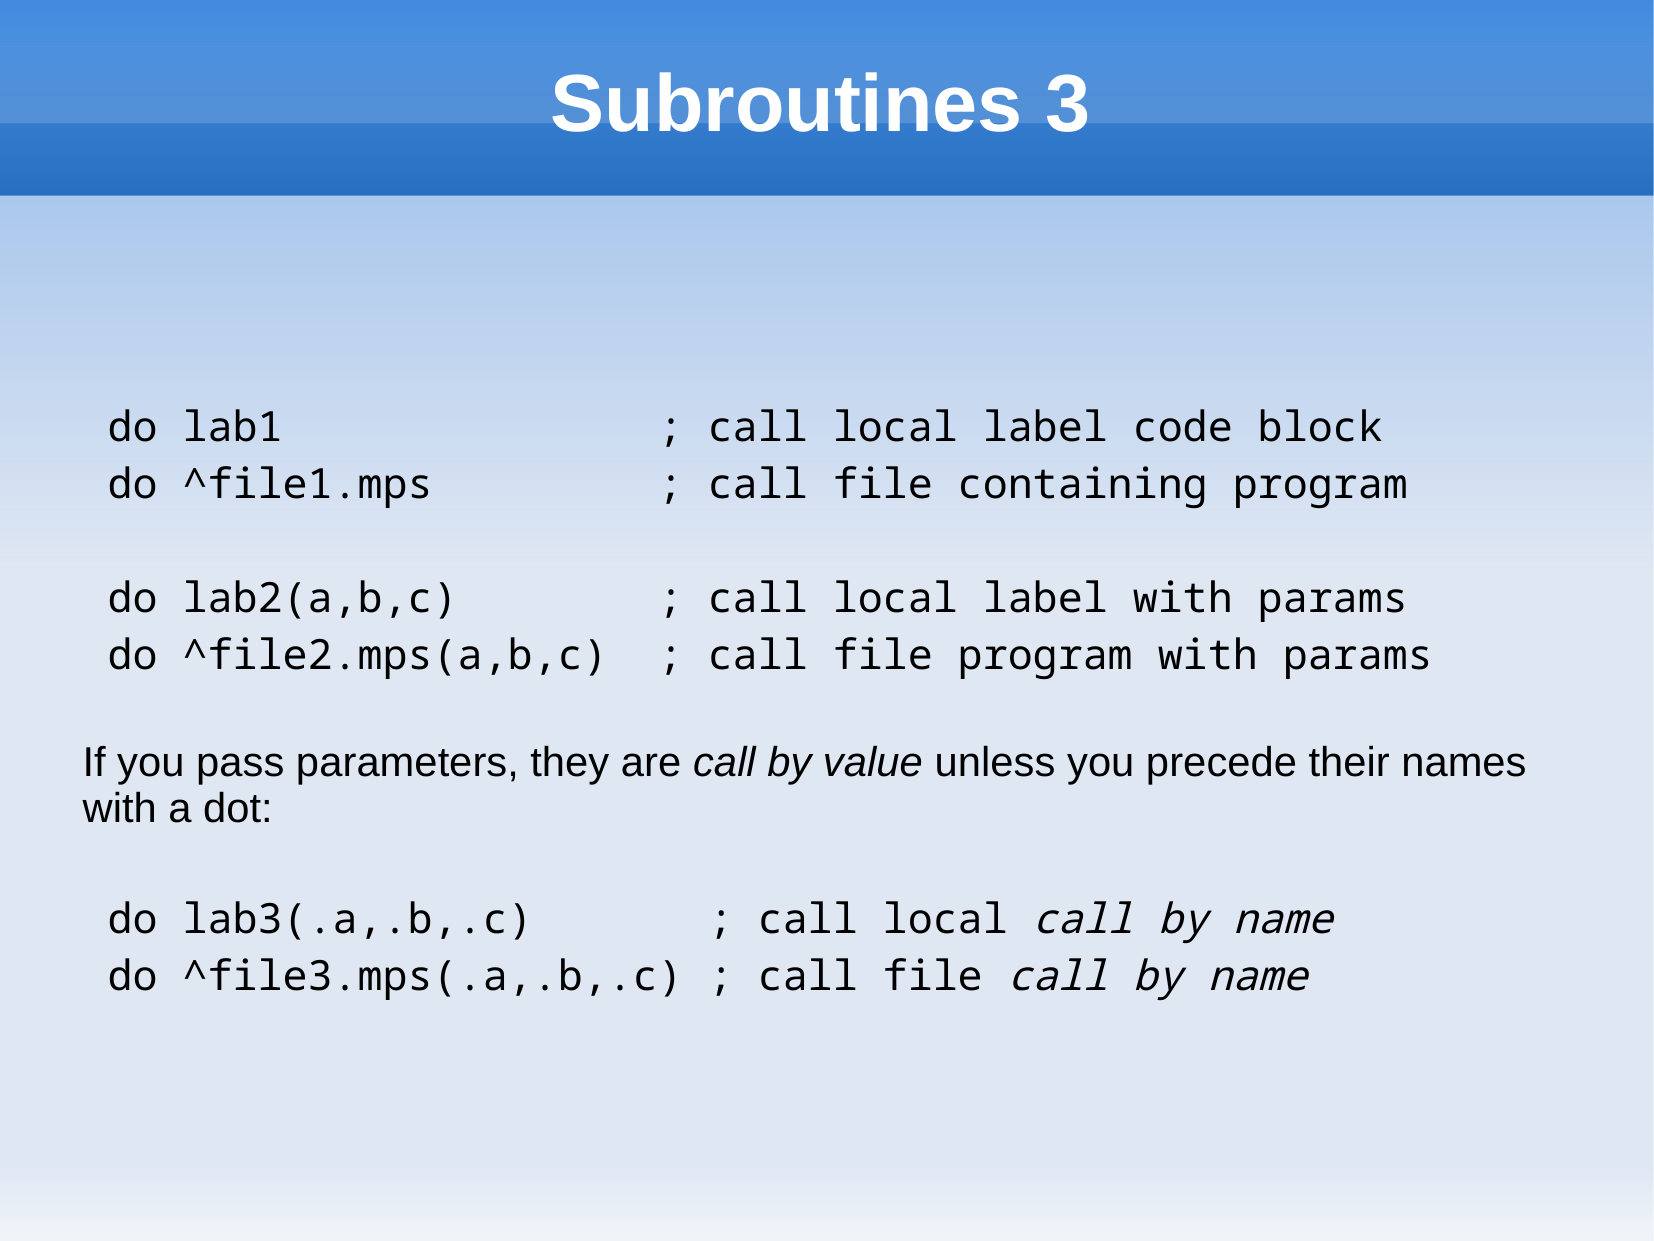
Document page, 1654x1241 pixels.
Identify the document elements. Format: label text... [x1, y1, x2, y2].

subtitle do lab1 ; call local label code block do ^file1.mps ; call file containing program do lab2(a,b,c) ; call local label with params do ^file2.mps(a,b,c) ; call file program with params If you pass parameters, they are call by value unless you precede their names with a dot: do lab3(.a,.b,.c) ; call local call by name do ^file3.mps(.a,.b,.c) ; call file call by name [82, 290, 1571, 1109]
title Subroutines 3 [76, 0, 1565, 208]
picture [0, 0, 1654, 1241]
